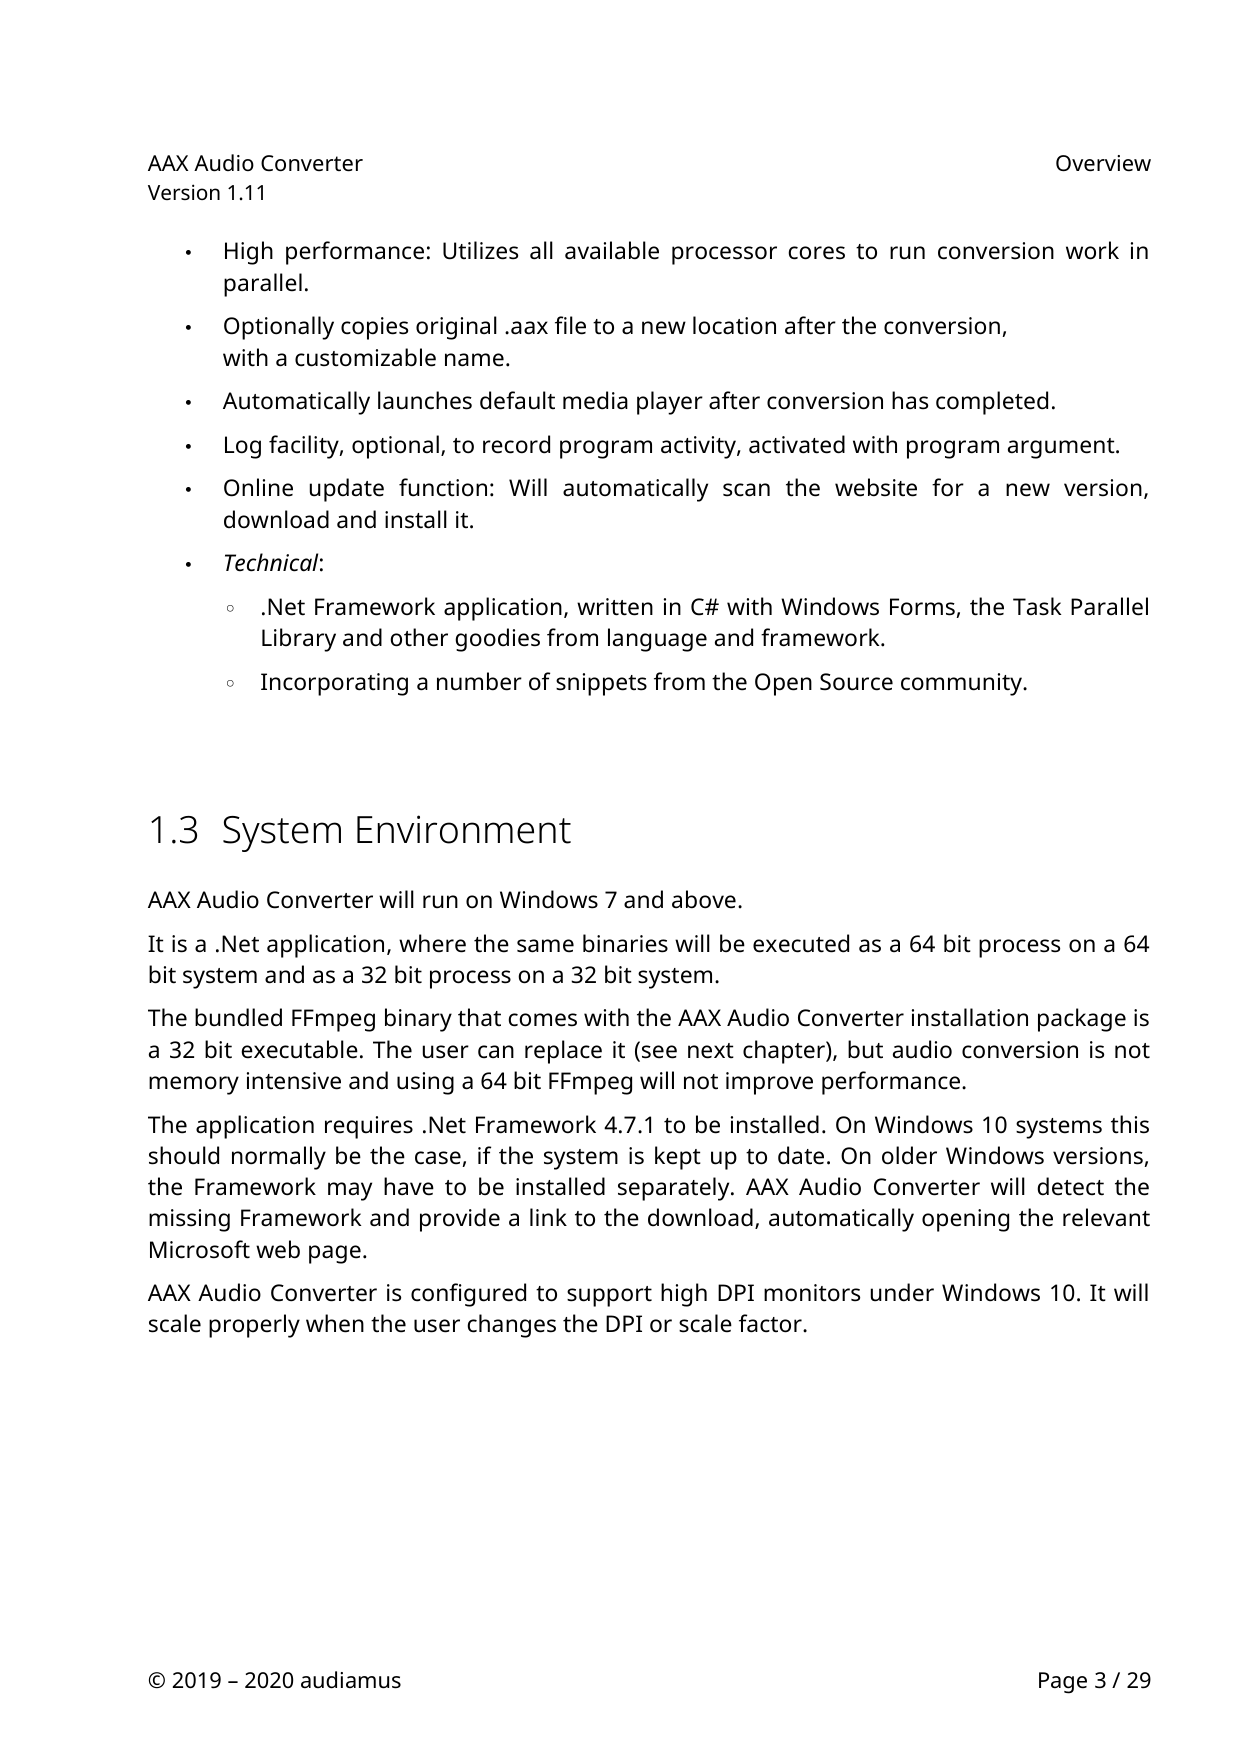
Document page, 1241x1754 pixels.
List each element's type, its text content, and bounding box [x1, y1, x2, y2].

text The application requires .Net Framework 4.7.1 to be installed. On Windows 10 systems this should normally be the case, if the system is kept up to date. On older Windows versions, the Framework may have to be installed separately. AAX Audio Converter will detect the missing Framework and provide a link to the download, automatically opening the relevant Microsoft web page. [148, 1108, 1152, 1265]
text It is a .Net application, where the same binaries will be executed as a 64 bit process on a 64 bit system and as a 32 bit process on a 32 bit system. [148, 927, 1152, 990]
list Log facility, optional, to record program activity, activated with program argument. [185, 429, 1152, 460]
list Automatically launches default media player after conversion has completed. [185, 385, 1152, 416]
list Incorporating a number of snippets from the Open Source community. [223, 666, 1152, 697]
text AAX Audio Converter will run on Windows 7 and above. [148, 884, 1152, 915]
text AAX Audio Converter is configured to support high DPI monitors under Windows 10. It will scale properly when the user changes the DPI or scale factor. [148, 1277, 1152, 1340]
text The bundled FFmpeg binary that comes with the AAX Audio Converter installation package is a 32 bit executable. The user can replace it (see next chapter), but audio conversion is not memory intensive and using a 64 bit FFmpeg will not improve performance. [148, 1002, 1152, 1096]
subtitle System Environment [148, 803, 1152, 854]
list Technical: [185, 547, 1152, 578]
list Online update function: Will automatically scan the website for a new version, download and install it. [185, 472, 1152, 535]
list Optionally copies original .aax file to a new location after the conversion, with a customizable name. [185, 310, 1152, 373]
list High performance: Utilizes all available processor cores to run conversion work in parallel. [185, 235, 1152, 298]
list .Net Framework application, written in C# with Windows Forms, the Task Parallel Library and other goodies from language and framework. [223, 591, 1152, 653]
